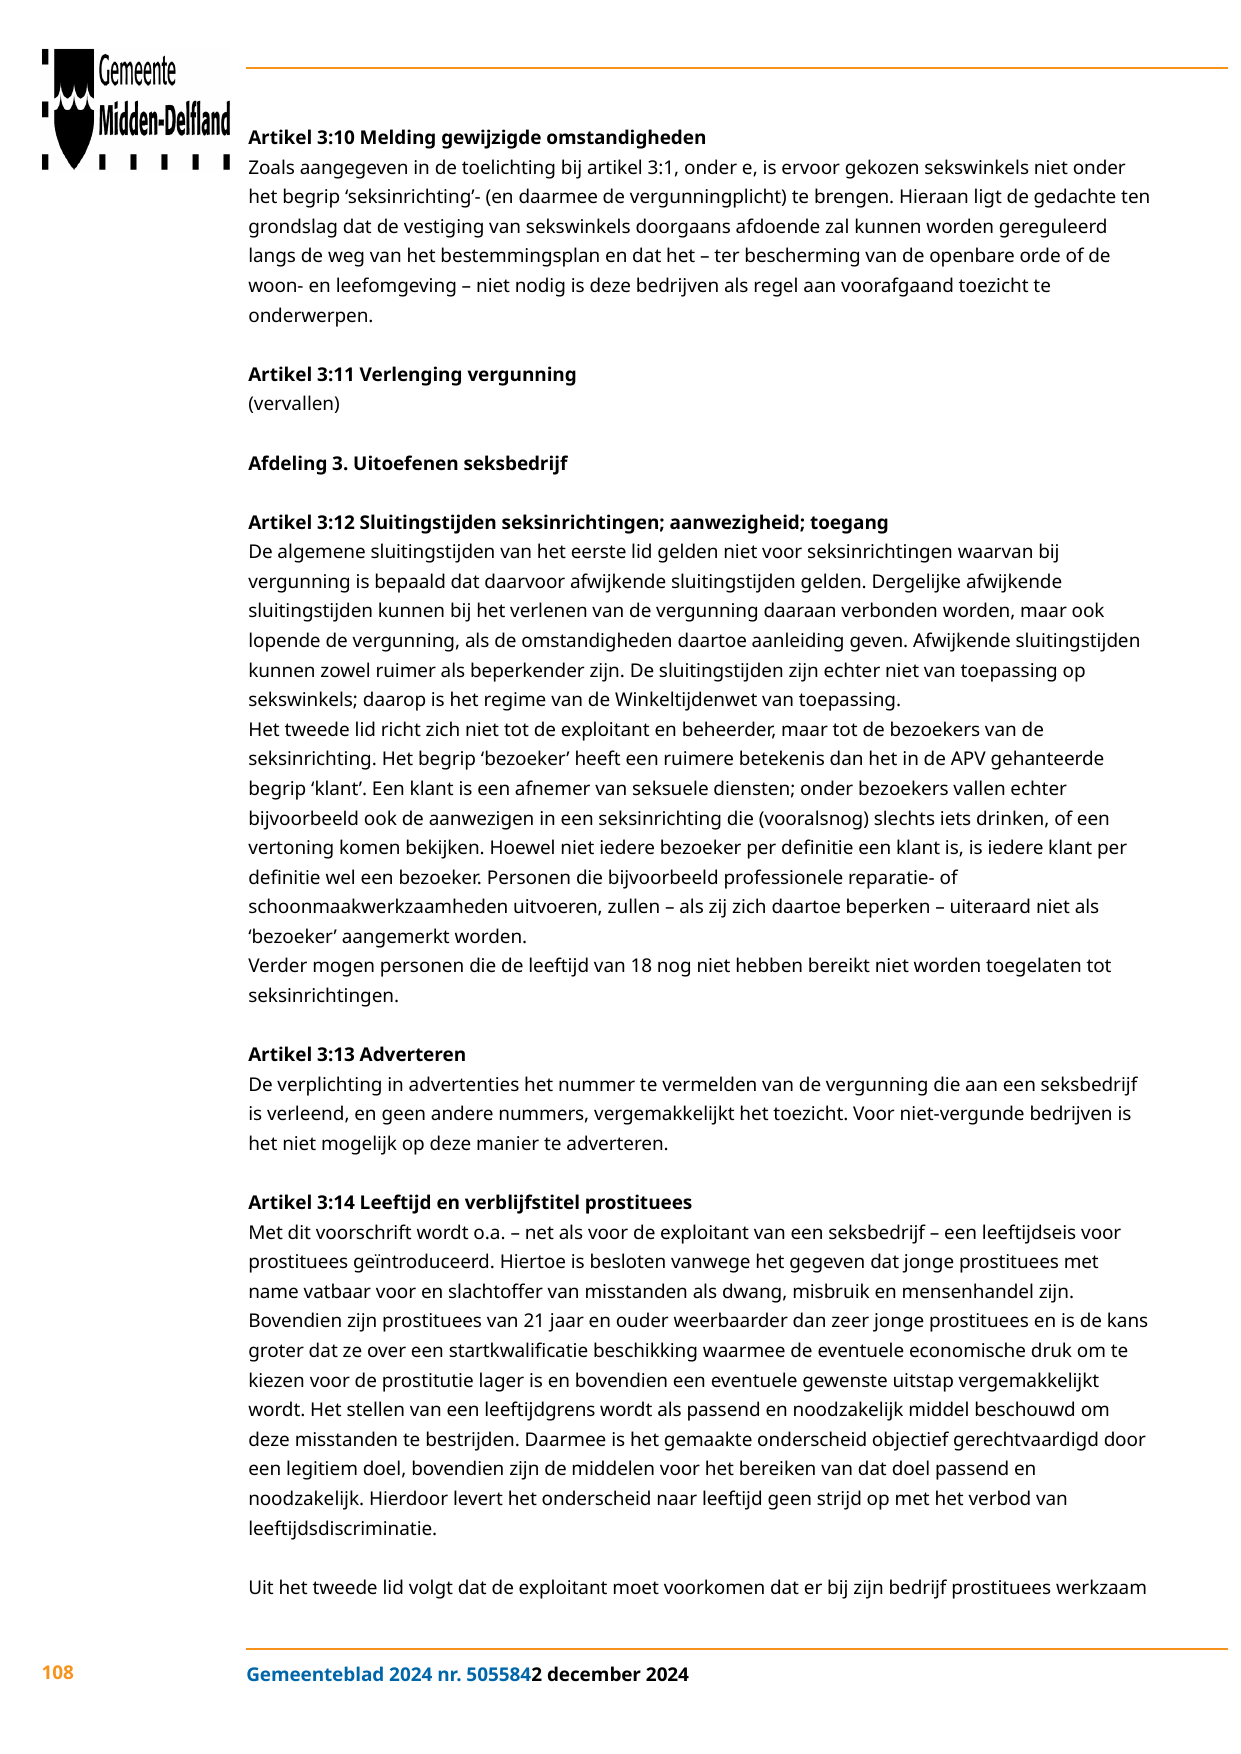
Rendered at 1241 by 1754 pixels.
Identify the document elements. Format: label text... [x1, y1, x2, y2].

text (vervallen) [248, 391, 1152, 416]
text Met dit voorschrift wordt o.a. – net als voor de exploitant van een seksbedrijf – een leeftijdseis voor prostituees geïntroduceerd. Hiertoe is besloten vanwege het gegeven dat jonge prostituees met name vatbaar voor en slachtoffer van misstanden als dwang, misbruik en mensenhandel zijn. Bovendien zijn prostituees van 21 jaar en ouder weerbaarder dan zeer jonge prostituees en is de kans groter dat ze over een startkwalificatie beschikking waarmee de eventuele economische druk om te kiezen voor de prostitutie lager is en bovendien een eventuele gewenste uitstap vergemakkelijkt wordt. Het stellen van een leeftijdgrens wordt als passend en noodzakelijk middel beschouwd om deze misstanden te bestrijden. Daarmee is het gemaakte onderscheid objectief gerechtvaardigd door een legitiem doel, bovendien zijn de middelen voor het bereiken van dat doel passend en noodzakelijk. Hierdoor levert het onderscheid naar leeftijd geen strijd op met het verbod van leeftijdsdiscriminatie. [248, 1219, 1152, 1541]
text De verplichting in advertenties het nummer te vermelden van de vergunning die aan een seksbedrijf is verleend, en geen andere nummers, vergemakkelijkt het toezicht. Voor niet-vergunde bedrijven is het niet mogelijk op deze manier te adverteren. [248, 1071, 1152, 1156]
text Uit het tweede lid volgt dat de exploitant moet voorkomen dat er bij zijn bedrijf prostituees werkzaam [248, 1574, 1152, 1600]
text Artikel 3:12 Sluitingstijden seksinrichtingen; aanwezigheid; toegang [248, 509, 1152, 535]
text Artikel 3:11 Verlenging vergunning [248, 361, 1152, 387]
text Zoals aangegeven in de toelichting bij artikel 3:1, onder e, is ervoor gekozen sekswinkels niet onder het begrip ‘seksinrichting’- (en daarmee de vergunningplicht) te brengen. Hieraan ligt de gedachte ten grondslag dat de vestiging van sekswinkels doorgaans afdoende zal kunnen worden gereguleerd langs de weg van het bestemmingsplan en dat het – ter bescherming van de openbare orde of de woon- en leefomgeving – niet nodig is deze bedrijven als regel aan voorafgaand toezicht te onderwerpen. [248, 154, 1152, 328]
text Het tweede lid richt zich niet tot de exploitant en beheerder, maar tot de bezoekers van de seksinrichting. Het begrip ‘bezoeker’ heeft een ruimere betekenis dan het in de APV gehanteerde begrip ‘klant’. Een klant is een afnemer van seksuele diensten; onder bezoekers vallen echter bijvoorbeeld ook de aanwezigen in een seksinrichting die (vooralsnog) slechts iets drinken, of een vertoning komen bekijken. Hoewel niet iedere bezoeker per definitie een klant is, is iedere klant per definitie wel een bezoeker. Personen die bijvoorbeeld professionele reparatie- of schoonmaakwerkzaamheden uitvoeren, zullen – als zij zich daartoe beperken – uiteraard niet als ‘bezoeker’ aangemerkt worden. [248, 716, 1152, 949]
text Artikel 3:13 Adverteren [248, 1041, 1152, 1067]
picture [41, 47, 231, 172]
text Verder mogen personen die de leeftijd van 18 nog niet hebben bereikt niet worden toegelaten tot seksinrichtingen. [248, 953, 1152, 1008]
text Afdeling 3. Uitoefenen seksbedrijf [248, 450, 1152, 476]
text Artikel 3:14 Leeftijd en verblijfstitel prostituees [248, 1189, 1152, 1215]
text Artikel 3:10 Melding gewijzigde omstandigheden [248, 124, 1152, 150]
text De algemene sluitingstijden van het eerste lid gelden niet voor seksinrichtingen waarvan bij vergunning is bepaald dat daarvoor afwijkende sluitingstijden gelden. Dergelijke afwijkende sluitingstijden kunnen bij het verlenen van de vergunning daaraan verbonden worden, maar ook lopende de vergunning, als de omstandigheden daartoe aanleiding geven. Afwijkende sluitingstijden kunnen zowel ruimer als beperkender zijn. De sluitingstijden zijn echter niet van toepassing op sekswinkels; daarop is het regime van de Winkeltijdenwet van toepassing. [248, 538, 1152, 712]
